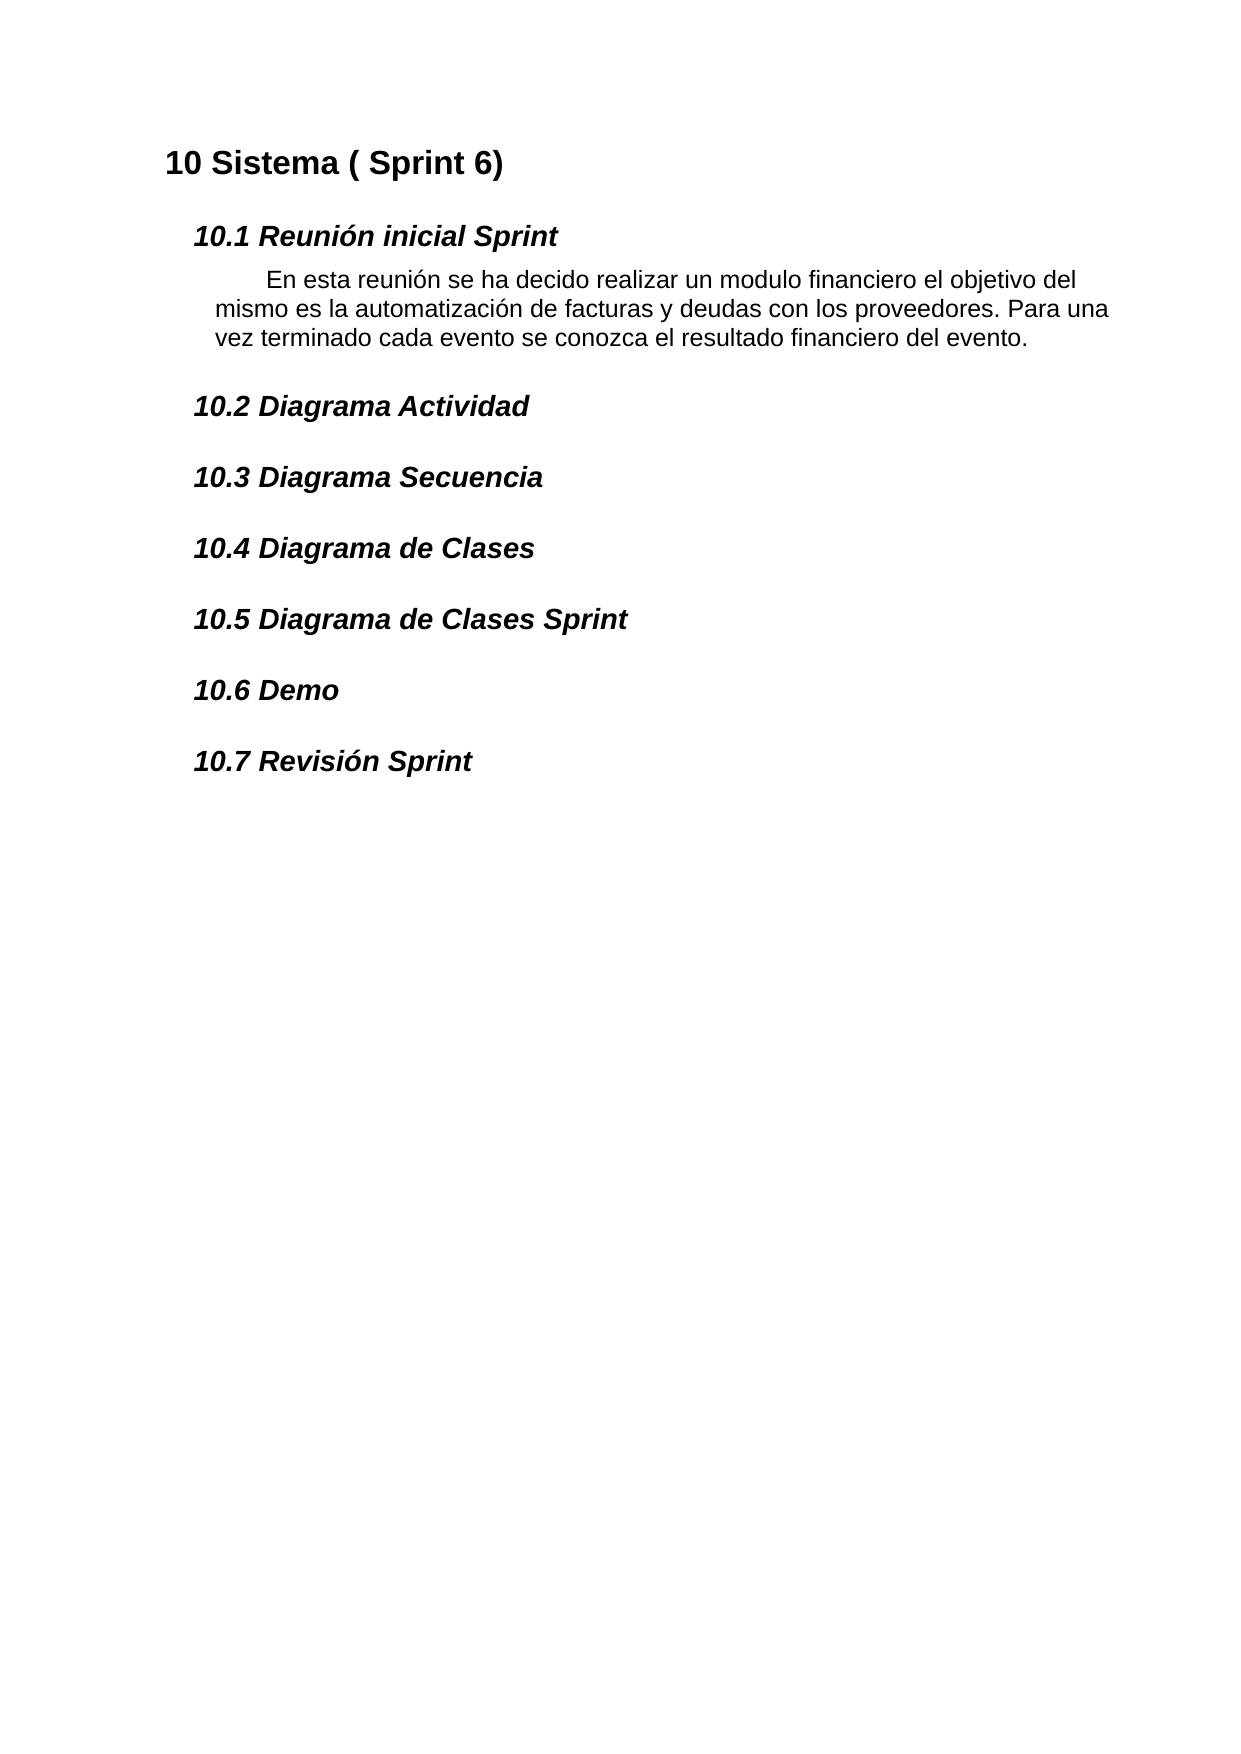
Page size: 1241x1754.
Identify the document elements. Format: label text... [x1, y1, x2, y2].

subtitle Sistema ( Sprint 6) [156, 143, 1122, 182]
list En esta reunión se ha decido realizar un modulo financiero el objetivo del mismo es la automatización de facturas y deudas con los proveedores. Para una vez terminado cada evento se conozca el resultado financiero del evento. [185, 265, 1122, 351]
subtitle Diagrama Secuencia [185, 460, 1122, 493]
subtitle Diagrama Actividad [185, 389, 1122, 422]
subtitle Demo [185, 673, 1122, 707]
subtitle Reunión inicial Sprint [185, 219, 1122, 253]
subtitle Diagrama de Clases Sprint [185, 602, 1122, 636]
subtitle Revisión Sprint [185, 744, 1122, 778]
subtitle Diagrama de Clases [185, 531, 1122, 564]
